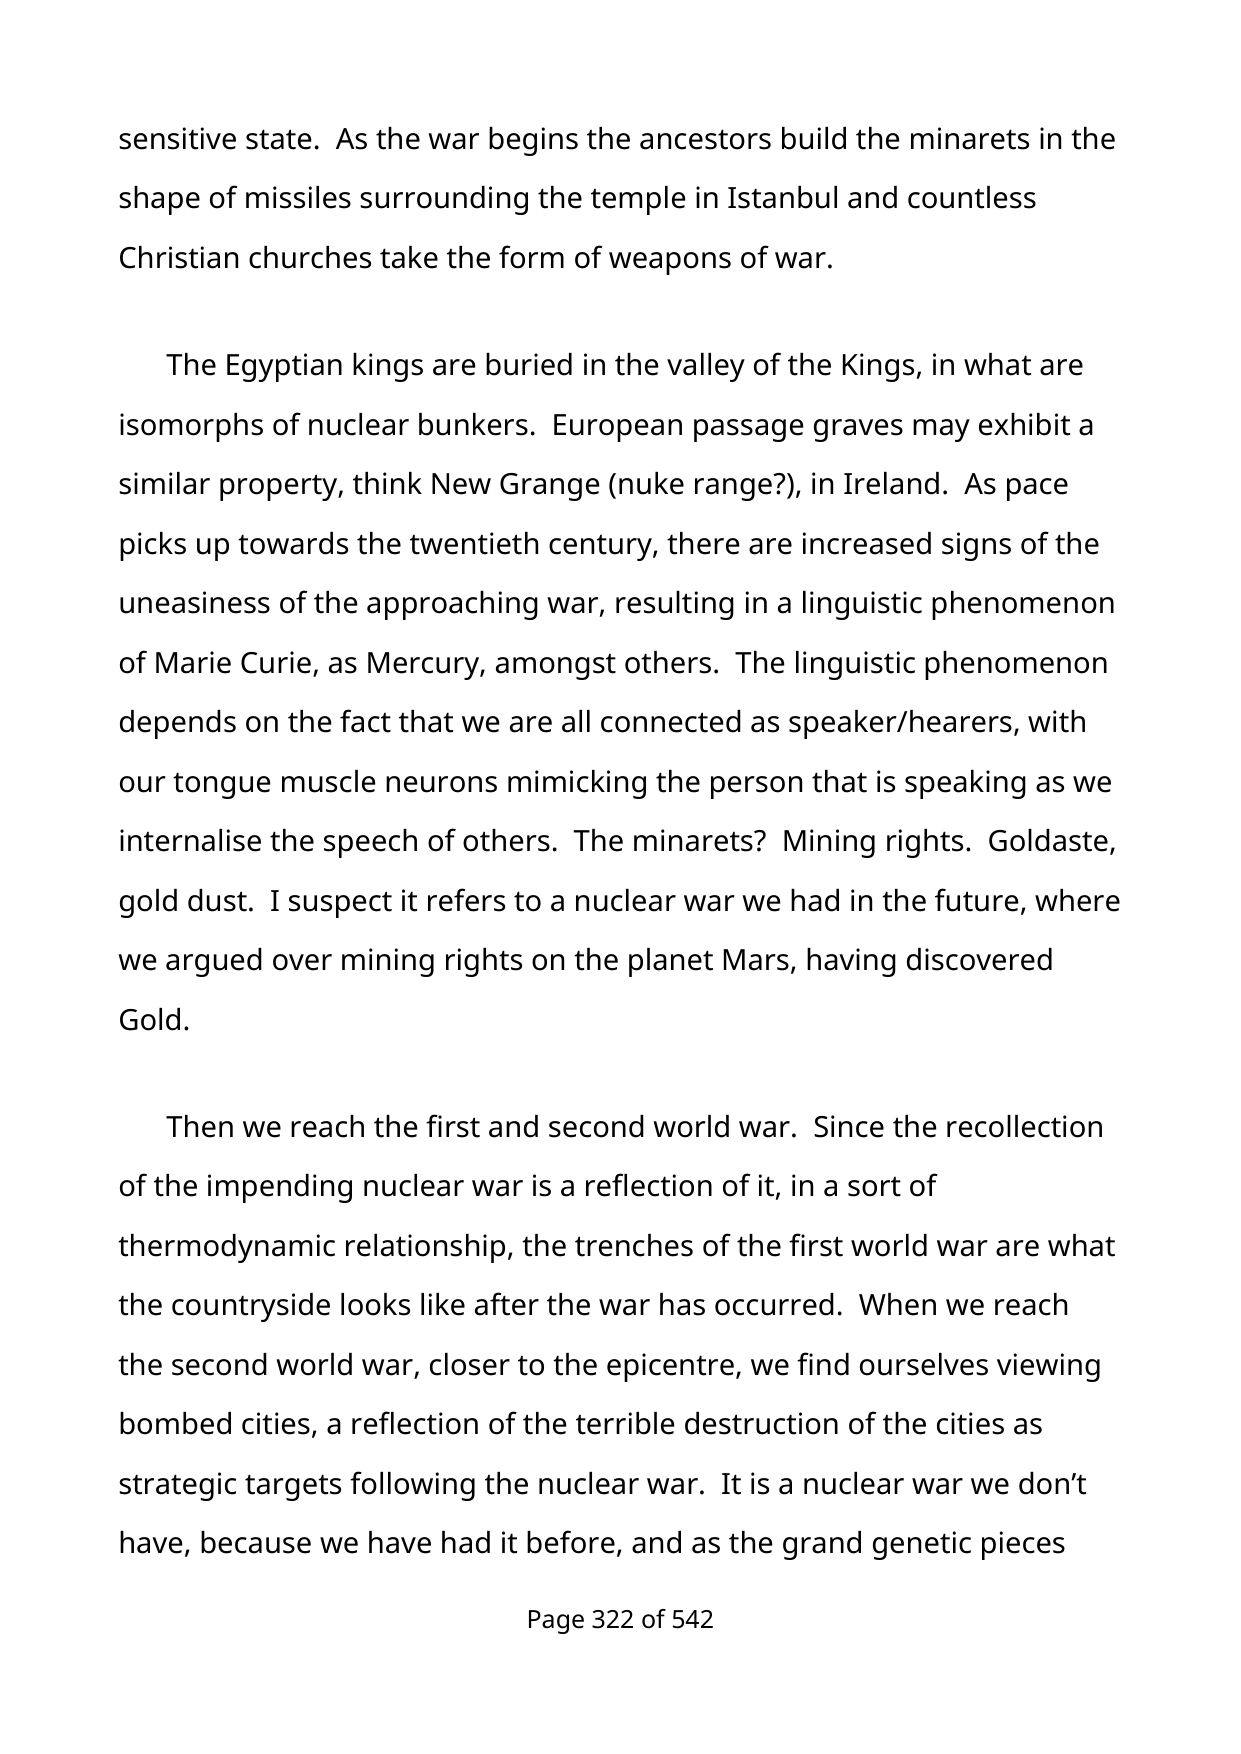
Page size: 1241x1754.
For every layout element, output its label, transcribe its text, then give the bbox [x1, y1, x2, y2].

text sensitive state. As the war begins the ancestors build the minarets in the shape of missiles surrounding the temple in Istanbul and countless Christian churches take the form of weapons of war. [118, 118, 1122, 277]
text Then we reach the first and second world war. Since the recollection of the impending nuclear war is a reflection of it, in a sort of thermodynamic relationship, the trenches of the first world war are what the countryside looks like after the war has occurred. When we reach the second world war, closer to the epicentre, we find ourselves viewing bombed cities, a reflection of the terrible destruction of the cities as strategic targets following the nuclear war. It is a nuclear war we don’t have, because we have had it before, and as the grand genetic pieces [118, 1106, 1122, 1562]
text The Egyptian kings are buried in the valley of the Kings, in what are isomorphs of nuclear bunkers. European passage graves may exhibit a similar property, think New Grange (nuke range?), in Ireland. As pace picks up towards the twentieth century, there are increased signs of the uneasiness of the approaching war, resulting in a linguistic phenomenon of Marie Curie, as Mercury, amongst others. The linguistic phenomenon depends on the fact that we are all connected as speaker/hearers, with our tongue muscle neurons mimicking the person that is speaking as we internalise the speech of others. The minarets? Mining rights. Goldaste, gold dust. I suspect it refers to a nuclear war we had in the future, where we argued over mining rights on the planet Mars, having discovered Gold. [118, 344, 1122, 1038]
